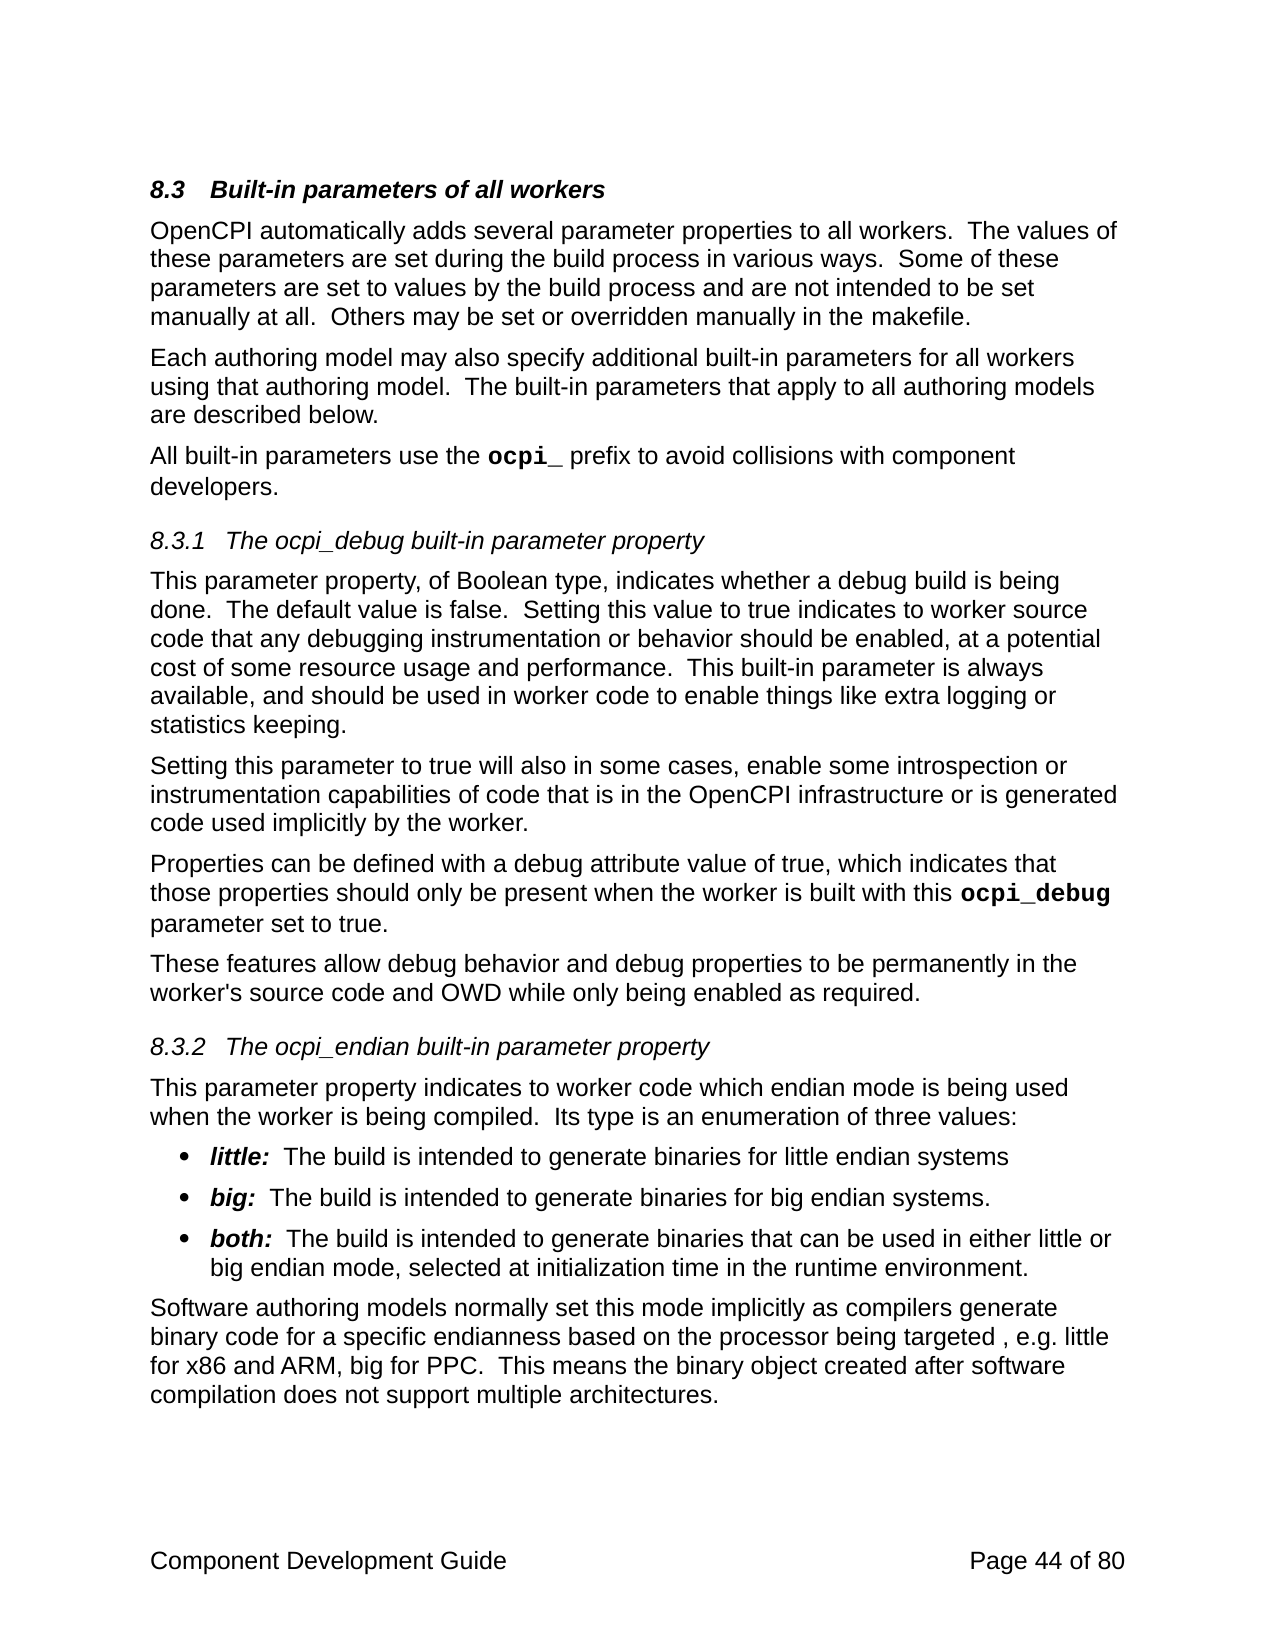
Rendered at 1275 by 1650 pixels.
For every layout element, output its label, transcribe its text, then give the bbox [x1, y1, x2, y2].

subtitle Built-in parameters of all workers [150, 175, 1125, 204]
text This parameter property, of Boolean type, indicates whether a debug build is being done. The default value is false. Setting this value to true indicates to worker source code that any debugging instrumentation or behavior should be enabled, at a potential cost of some resource usage and performance. This built-in parameter is always available, and should be used in worker code to enable things like extra logging or statistics keeping. [150, 566, 1125, 739]
text Each authoring model may also specify additional built-in parameters for all workers using that authoring model. The built-in parameters that apply to all authoring models are described below. [150, 343, 1125, 429]
text OpenCPI automatically adds several parameter properties to all workers. The values of these parameters are set during the build process in various ways. Some of these parameters are set to values by the build process and are not intended to be set manually at all. Others may be set or overridden manually in the makefile. [150, 216, 1125, 331]
list both: The build is intended to generate binaries that can be used in either little or big endian mode, selected at initialization time in the runtime environment. [180, 1224, 1125, 1281]
text Setting this parameter to true will also in some cases, enable some introspection or instrumentation capabilities of code that is in the OpenCPI infrastructure or is generated code used implicitly by the worker. [150, 751, 1125, 837]
text These features allow debug behavior and debug properties to be permanently in the worker's source code and OWD while only being enabled as required. [150, 949, 1125, 1007]
list little: The build is intended to generate binaries for little endian systems [180, 1142, 1125, 1171]
subtitle The ocpi_debug built-in parameter property [150, 526, 1125, 554]
text Software authoring models normally set this mode implicitly as compilers generate binary code for a specific endianness based on the processor being targeted , e.g. little for x86 and ARM, big for PPC. This means the binary object created after software compilation does not support multiple architectures. [150, 1293, 1125, 1408]
text This parameter property indicates to worker code which endian mode is being used when the worker is being compiled. Its type is an enumeration of three values: [150, 1073, 1125, 1130]
list big: The build is intended to generate binaries for big endian systems. [180, 1183, 1125, 1212]
text All built-in parameters use the ocpi_ prefix to avoid collisions with component developers. [150, 441, 1125, 501]
subtitle The ocpi_endian built-in parameter property [150, 1032, 1125, 1061]
text Properties can be defined with a debug attribute value of true, which indicates that those properties should only be present when the worker is built with this ocpi_debug parameter set to true. [150, 849, 1125, 937]
